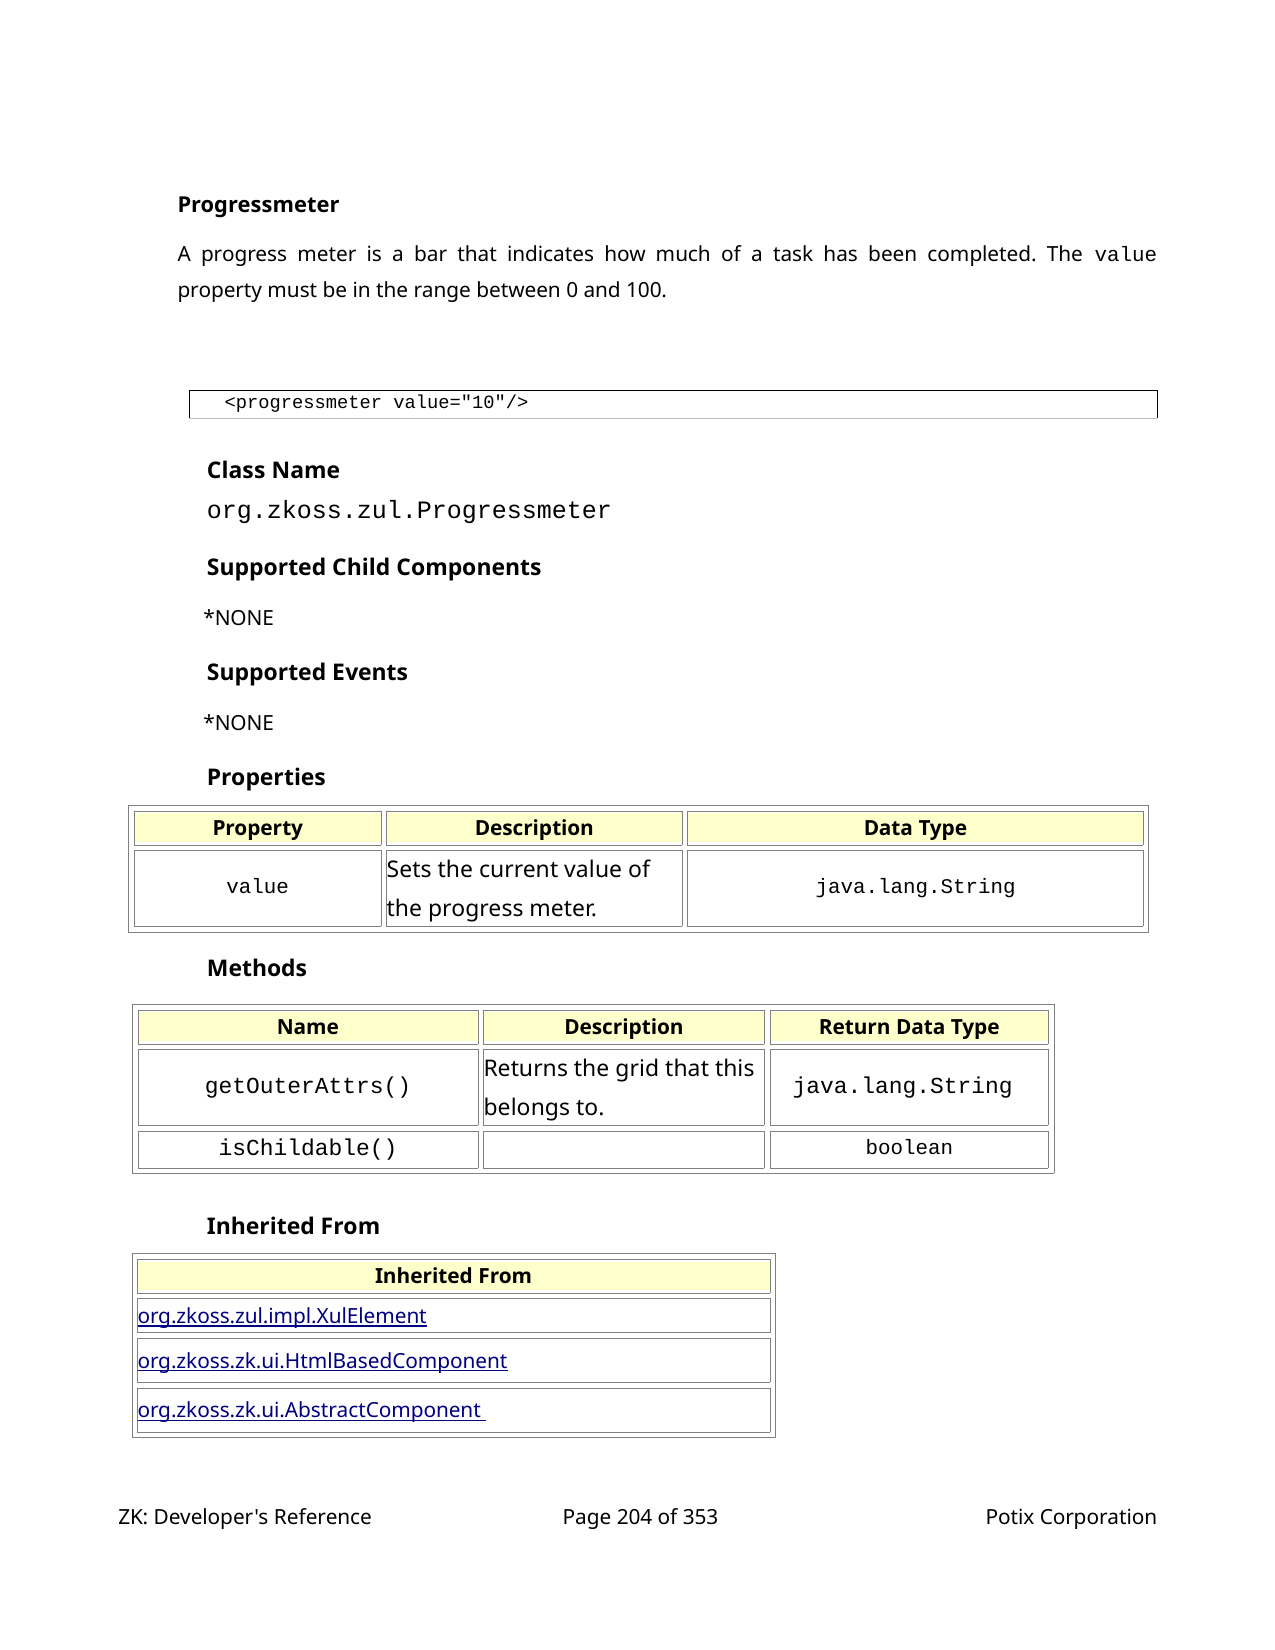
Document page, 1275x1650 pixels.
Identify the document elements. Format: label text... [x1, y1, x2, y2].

text *NONE [118, 708, 1157, 736]
subtitle Supported Child Components [207, 551, 1157, 582]
table_cell org.zkoss.zk.ui.HtmlBasedComponent [134, 1332, 772, 1382]
table_header Description [384, 806, 685, 844]
table_header Return Data Type [767, 1005, 1051, 1043]
table_cell isChildable() [135, 1125, 480, 1168]
table_cell value [131, 845, 383, 926]
subtitle Class Name [207, 454, 1157, 486]
text *NONE [118, 603, 1157, 631]
table_cell java.lang.String [767, 1044, 1051, 1125]
text A progress meter is a bar that indicates how much of a task has been completed. The value property must be in the range between 0 and 100. [177, 239, 1157, 303]
table_cell java.lang.String [685, 845, 1146, 926]
subtitle Properties [207, 761, 1157, 793]
table_cell getOuterAttrs() [135, 1044, 480, 1125]
table_header Property [131, 806, 383, 844]
table_header Name [135, 1005, 480, 1043]
subtitle Supported Events [207, 656, 1157, 687]
subtitle Inherited From [207, 1210, 1157, 1241]
table_cell Returns the grid that this belongs to. [480, 1044, 767, 1125]
table_cell org.zkoss.zul.impl.XulElement [134, 1293, 772, 1332]
table_cell boolean [767, 1125, 1051, 1168]
subtitle Progressmeter [177, 189, 1157, 219]
table_cell Sets the current value of the progress meter. [384, 845, 685, 926]
text org.zkoss.zul.Progressmeter [207, 498, 1157, 526]
table_cell [480, 1125, 767, 1168]
text Methods [207, 952, 1157, 983]
table_cell [484, 1132, 764, 1168]
table_cell org.zkoss.zk.ui.AbstractComponent [134, 1382, 772, 1432]
table_header Inherited From [134, 1254, 772, 1293]
table_header Data Type [685, 806, 1146, 844]
text <progressmeter value="10"/> [190, 391, 1157, 418]
table_header Description [480, 1005, 767, 1043]
